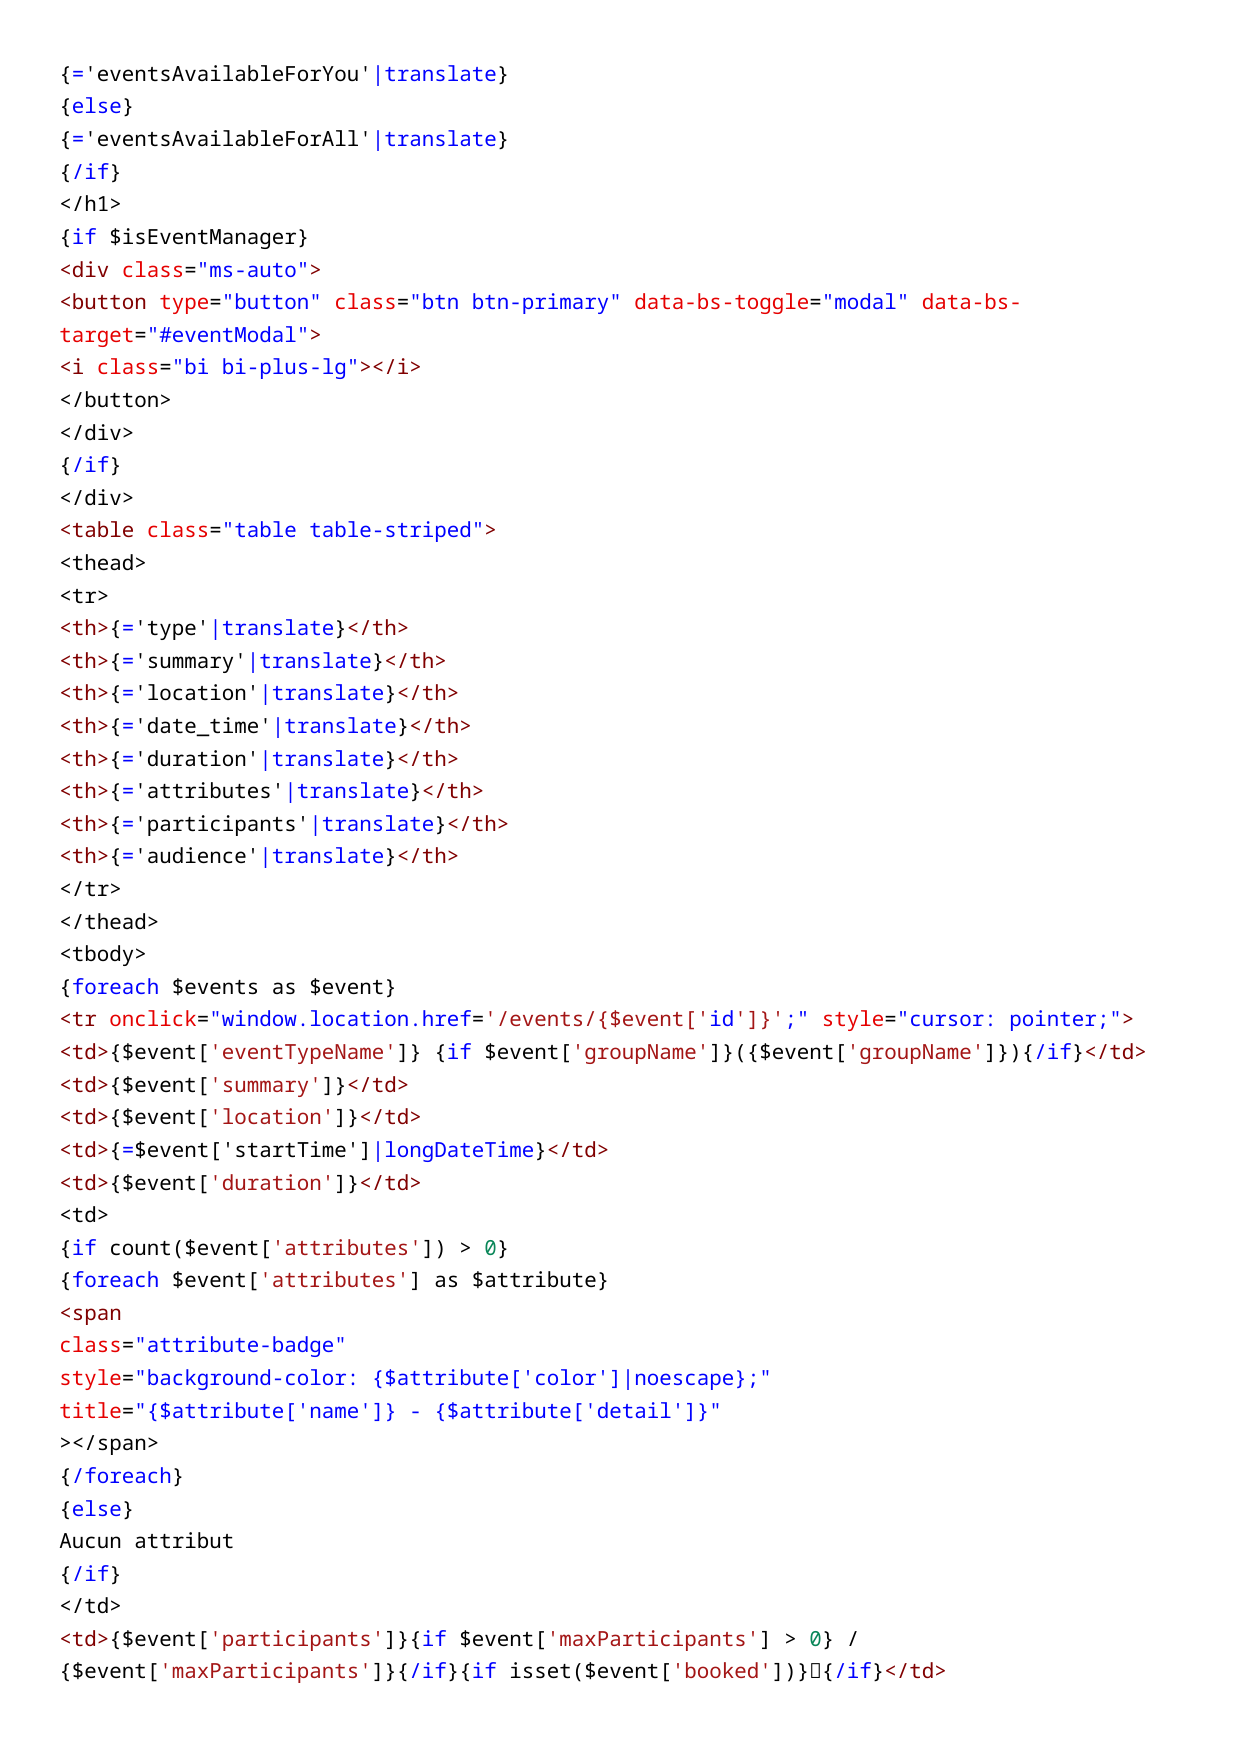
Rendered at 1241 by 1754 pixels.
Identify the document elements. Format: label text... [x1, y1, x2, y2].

text {foreach $events as $event} [59, 972, 1181, 1000]
text <table class="table table-striped"> [59, 516, 1181, 544]
text <span [59, 1298, 1181, 1326]
text <thead> [59, 548, 1181, 577]
text <td>{$event['eventTypeName']} {if $event['groupName']}({$event['groupName']}){/if}</td> [59, 1037, 1181, 1066]
text {if $isEventManager} [59, 222, 1181, 251]
text </h1> [59, 189, 1181, 218]
text <td>{=$event['startTime']|longDateTime}</td> [59, 1135, 1181, 1163]
text <td>{$event['participants']}{if $event['maxParticipants'] > 0} / {$event['maxParticipants']}{/if}{if isset($event['booked'])}👤{/if}</td> [59, 1624, 1181, 1685]
text {='eventsAvailableForYou'|translate} [59, 59, 1181, 87]
text <td>{$event['duration']}</td> [59, 1168, 1181, 1196]
text <tr onclick="window.location.href='/events/{$event['id']}';" style="cursor: pointer;"> [59, 1004, 1181, 1033]
text </div> [59, 418, 1181, 446]
text <div class="ms-auto"> [59, 255, 1181, 283]
text style="background-color: {$attribute['color']|noescape};" [59, 1363, 1181, 1392]
text <i class="bi bi-plus-lg"></i> [59, 352, 1181, 381]
text <th>{='summary'|translate}</th> [59, 646, 1181, 674]
text </div> [59, 483, 1181, 511]
text <td>{$event['location']}</td> [59, 1102, 1181, 1131]
text title="{$attribute['name']} - {$attribute['detail']}" [59, 1396, 1181, 1424]
text {='eventsAvailableForAll'|translate} [59, 124, 1181, 153]
text {if count($event['attributes']) > 0} [59, 1233, 1181, 1261]
text <tr> [59, 581, 1181, 609]
text </button> [59, 385, 1181, 413]
text <td>{$event['summary']}</td> [59, 1070, 1181, 1098]
text </thead> [59, 907, 1181, 935]
text {foreach $event['attributes'] as $attribute} [59, 1265, 1181, 1294]
text <tbody> [59, 939, 1181, 968]
text ></span> [59, 1428, 1181, 1457]
text </tr> [59, 874, 1181, 903]
text <th>{='type'|translate}</th> [59, 613, 1181, 642]
text Aucun attribut [59, 1526, 1181, 1555]
text {else} [59, 92, 1181, 120]
text {/if} [59, 1559, 1181, 1587]
text </td> [59, 1591, 1181, 1620]
text <th>{='participants'|translate}</th> [59, 809, 1181, 837]
text class="attribute-badge" [59, 1331, 1181, 1359]
text {/if} [59, 450, 1181, 479]
text <button type="button" class="btn btn-primary" data-bs-toggle="modal" data-bs-target="#eventModal"> [59, 287, 1181, 348]
text {else} [59, 1494, 1181, 1522]
text <td> [59, 1200, 1181, 1229]
text <th>{='duration'|translate}</th> [59, 744, 1181, 772]
text <th>{='date_time'|translate}</th> [59, 711, 1181, 739]
text {/foreach} [59, 1461, 1181, 1489]
text <th>{='audience'|translate}</th> [59, 842, 1181, 870]
text <th>{='location'|translate}</th> [59, 678, 1181, 707]
text {/if} [59, 157, 1181, 185]
text <th>{='attributes'|translate}</th> [59, 776, 1181, 805]
